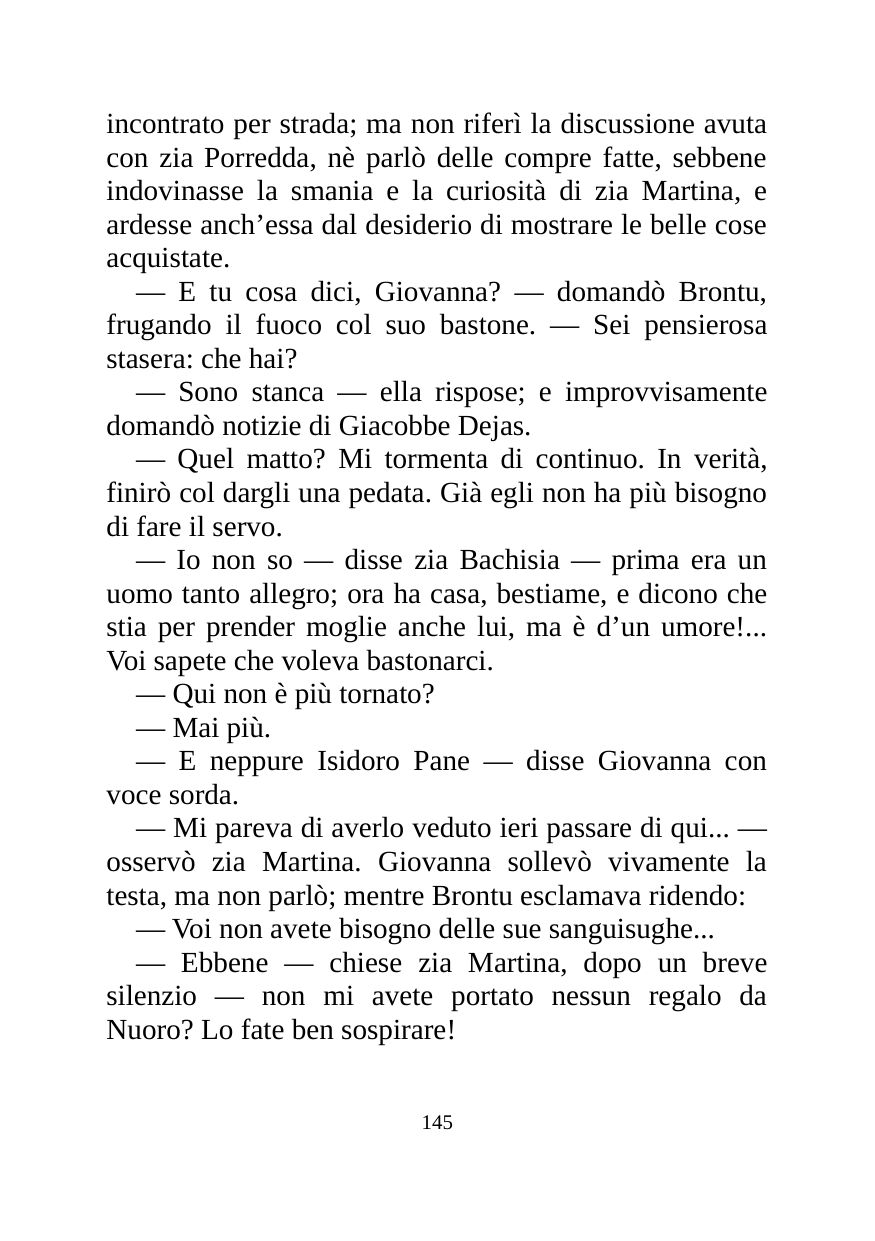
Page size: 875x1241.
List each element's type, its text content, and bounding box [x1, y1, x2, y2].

text — Io non so — disse zia Bachisia — prima era un uomo tanto allegro; ora ha casa, bestiame, e dicono che stia per prender moglie anche lui, ma è d’un umore!... Voi sapete che voleva bastonarci. [106, 542, 768, 676]
text — E tu cosa dici, Giovanna? — domandò Brontu, frugando il fuoco col suo bastone. — Sei pensierosa stasera: che hai? [106, 274, 768, 374]
text — Qui non è più tornato? [106, 676, 768, 710]
text — Ebbene — chiese zia Martina, dopo un breve silenzio — non mi avete portato nessun regalo da Nuoro? Lo fate ben sospirare! [106, 945, 768, 1045]
text — E neppure Isidoro Pane — disse Giovanna con voce sorda. [106, 743, 768, 811]
text — Voi non avete bisogno delle sue sanguisughe... [106, 911, 768, 945]
text — Mai più. [106, 710, 768, 743]
text — Mi pareva di averlo veduto ieri passare di qui... — osservò zia Martina. Giovanna sollevò vivamente la testa, ma non parlò; mentre Brontu esclamava ridendo: [106, 811, 768, 911]
text — Quel matto? Mi tormenta di continuo. In verità, finirò col dargli una pedata. Già egli non ha più bisogno di fare il servo. [106, 442, 768, 542]
text — Sono stanca — ella rispose; e improvvisamente domandò notizie di Giacobbe Dejas. [106, 374, 768, 442]
text incontrato per strada; ma non riferì la discussione avuta con zia Porredda, nè parlò delle compre fatte, sebbene indovinasse la smania e la curiosità di zia Martina, e ardesse anch’essa dal desiderio di mostrare le belle cose acquistate. [106, 106, 768, 274]
